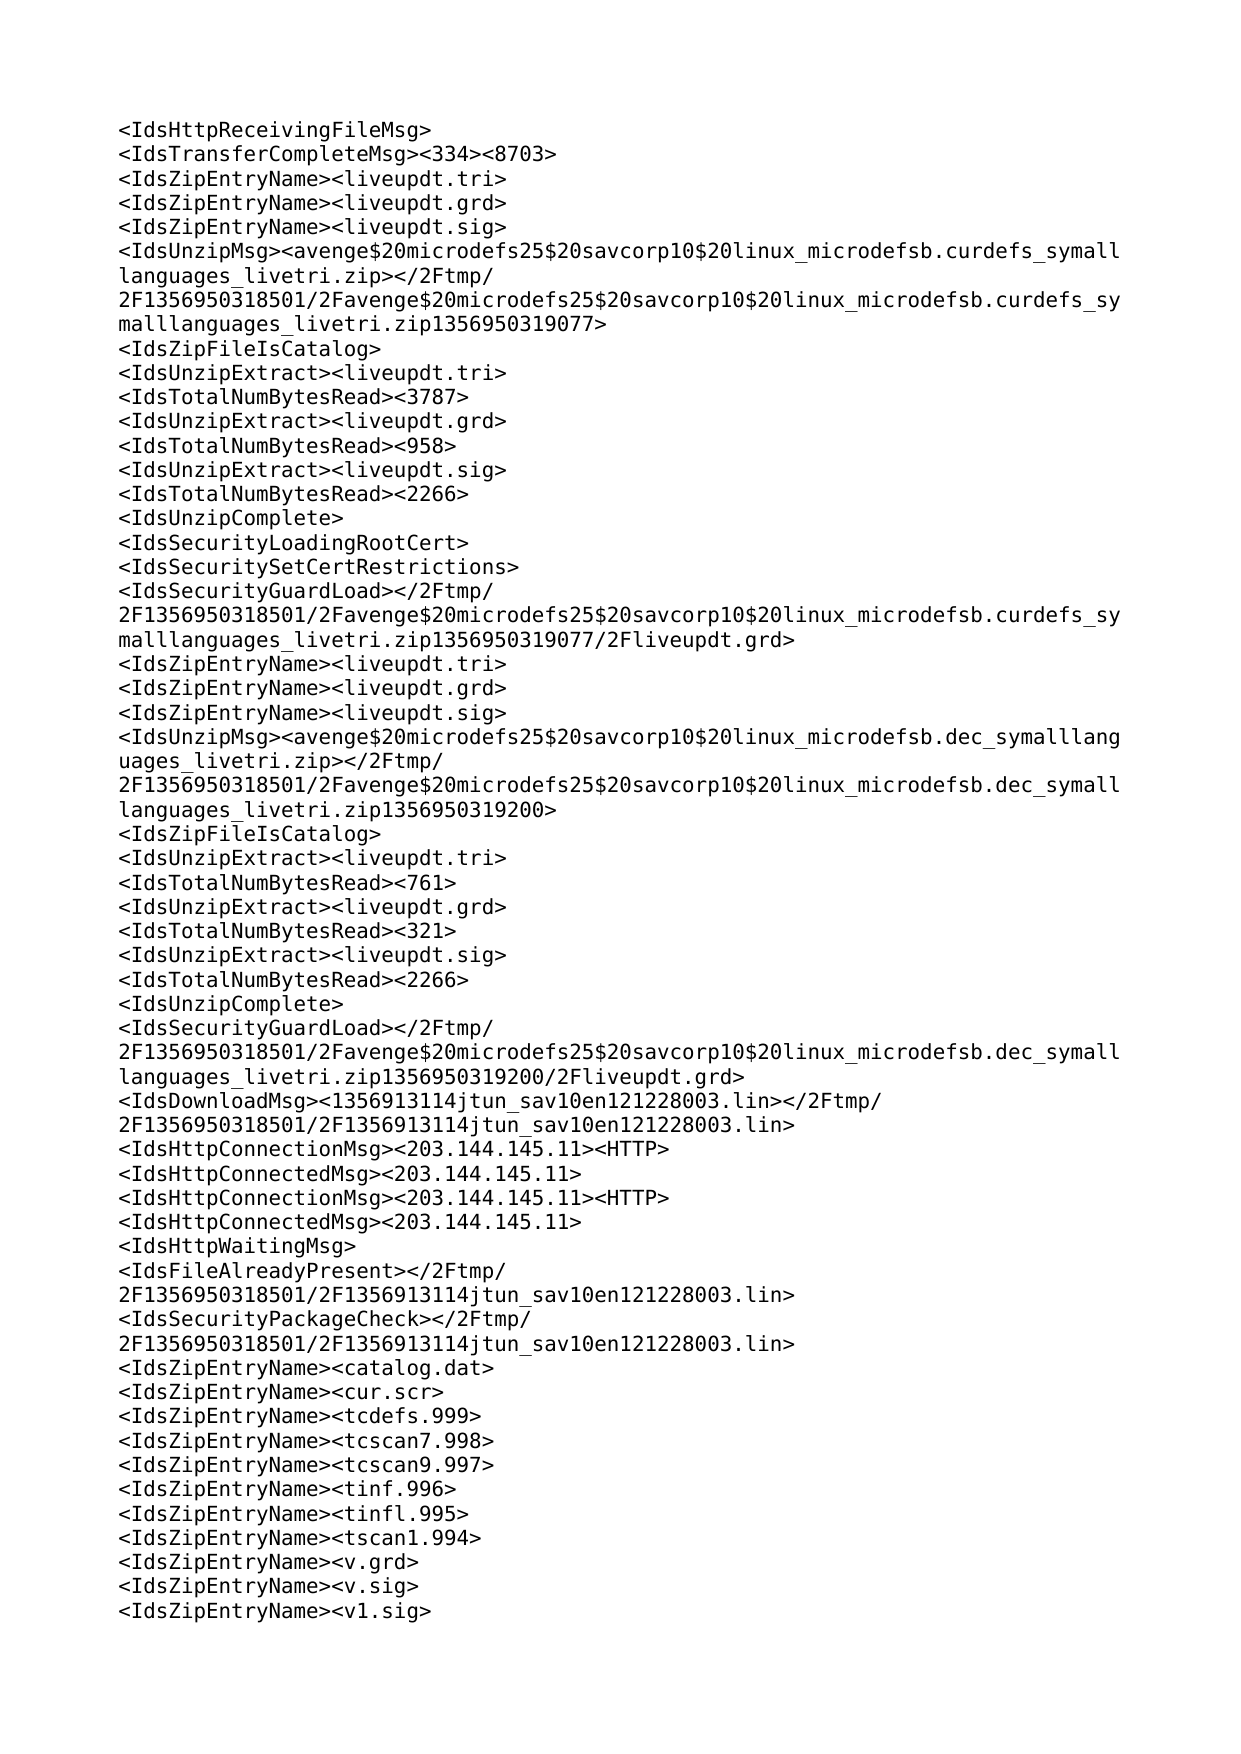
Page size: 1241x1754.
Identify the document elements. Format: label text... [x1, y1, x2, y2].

text <IdsZipEntryName><catalog.dat> [118, 1356, 1122, 1380]
text <IdsUnzipExtract><liveupdt.tri> [118, 846, 1122, 871]
text <IdsZipEntryName><liveupdt.sig> [118, 215, 1122, 239]
text <IdsUnzipExtract><liveupdt.sig> [118, 458, 1122, 482]
text <IdsUnzipMsg><avenge$20microdefs25$20savcorp10$20linux_microdefsb.dec_symalllanguages_livetri.zip></2Ftmp/2F1356950318501/2Favenge$20microdefs25$20savcorp10$20linux_microdefsb.dec_symalllanguages_livetri.zip1356950319200> [118, 725, 1122, 822]
text <IdsZipEntryName><cur.scr> [118, 1380, 1122, 1404]
text <IdsSecurityPackageCheck></2Ftmp/2F1356950318501/2F1356913114jtun_sav10en121228003.lin> [118, 1307, 1122, 1356]
text <IdsHttpConnectionMsg><203.144.145.11><HTTP> [118, 1137, 1122, 1162]
text <IdsZipFileIsCatalog> [118, 822, 1122, 846]
text <IdsUnzipComplete> [118, 506, 1122, 531]
text <IdsUnzipComplete> [118, 992, 1122, 1016]
text <IdsHttpConnectedMsg><203.144.145.11> [118, 1210, 1122, 1234]
text <IdsZipEntryName><liveupdt.grd> [118, 191, 1122, 215]
text <IdsFileAlreadyPresent></2Ftmp/2F1356950318501/2F1356913114jtun_sav10en121228003.lin> [118, 1259, 1122, 1307]
text <IdsZipFileIsCatalog> [118, 337, 1122, 361]
text <IdsZipEntryName><liveupdt.tri> [118, 652, 1122, 676]
text <IdsZipEntryName><v.grd> [118, 1550, 1122, 1574]
text <IdsHttpReceivingFileMsg> [118, 118, 1122, 142]
text <IdsZipEntryName><tinf.996> [118, 1477, 1122, 1502]
text <IdsHttpConnectionMsg><203.144.145.11><HTTP> [118, 1186, 1122, 1210]
text <IdsTransferCompleteMsg><334><8703> [118, 142, 1122, 167]
text <IdsTotalNumBytesRead><2266> [118, 968, 1122, 992]
text <IdsZipEntryName><tcscan7.998> [118, 1429, 1122, 1453]
text <IdsUnzipExtract><liveupdt.grd> [118, 409, 1122, 434]
text <IdsUnzipMsg><avenge$20microdefs25$20savcorp10$20linux_microdefsb.curdefs_symalllanguages_livetri.zip></2Ftmp/2F1356950318501/2Favenge$20microdefs25$20savcorp10$20linux_microdefsb.curdefs_symalllanguages_livetri.zip1356950319077> [118, 239, 1122, 337]
text <IdsHttpWaitingMsg> [118, 1234, 1122, 1259]
text <IdsTotalNumBytesRead><761> [118, 871, 1122, 895]
text <IdsZipEntryName><v.sig> [118, 1574, 1122, 1599]
text <IdsTotalNumBytesRead><958> [118, 434, 1122, 458]
text <IdsTotalNumBytesRead><2266> [118, 482, 1122, 506]
text <IdsDownloadMsg><1356913114jtun_sav10en121228003.lin></2Ftmp/2F1356950318501/2F1356913114jtun_sav10en121228003.lin> [118, 1089, 1122, 1137]
text <IdsZipEntryName><tcscan9.997> [118, 1453, 1122, 1477]
text <IdsTotalNumBytesRead><321> [118, 919, 1122, 943]
text <IdsUnzipExtract><liveupdt.sig> [118, 943, 1122, 968]
text <IdsSecurityGuardLoad></2Ftmp/2F1356950318501/2Favenge$20microdefs25$20savcorp10$20linux_microdefsb.dec_symalllanguages_livetri.zip1356950319200/2Fliveupdt.grd> [118, 1016, 1122, 1089]
text <IdsUnzipExtract><liveupdt.grd> [118, 895, 1122, 919]
text <IdsSecurityLoadingRootCert> [118, 531, 1122, 555]
text <IdsZipEntryName><tcdefs.999> [118, 1404, 1122, 1429]
text <IdsSecurityGuardLoad></2Ftmp/2F1356950318501/2Favenge$20microdefs25$20savcorp10$20linux_microdefsb.curdefs_symalllanguages_livetri.zip1356950319077/2Fliveupdt.grd> [118, 579, 1122, 652]
text <IdsZipEntryName><tinfl.995> [118, 1502, 1122, 1526]
text <IdsZipEntryName><liveupdt.grd> [118, 676, 1122, 701]
text <IdsZipEntryName><v1.sig> [118, 1599, 1122, 1623]
text <IdsUnzipExtract><liveupdt.tri> [118, 361, 1122, 385]
text <IdsZipEntryName><liveupdt.tri> [118, 167, 1122, 191]
text <IdsZipEntryName><tscan1.994> [118, 1526, 1122, 1550]
text <IdsZipEntryName><liveupdt.sig> [118, 701, 1122, 725]
text <IdsTotalNumBytesRead><3787> [118, 385, 1122, 409]
text <IdsSecuritySetCertRestrictions> [118, 555, 1122, 579]
text <IdsHttpConnectedMsg><203.144.145.11> [118, 1162, 1122, 1186]
